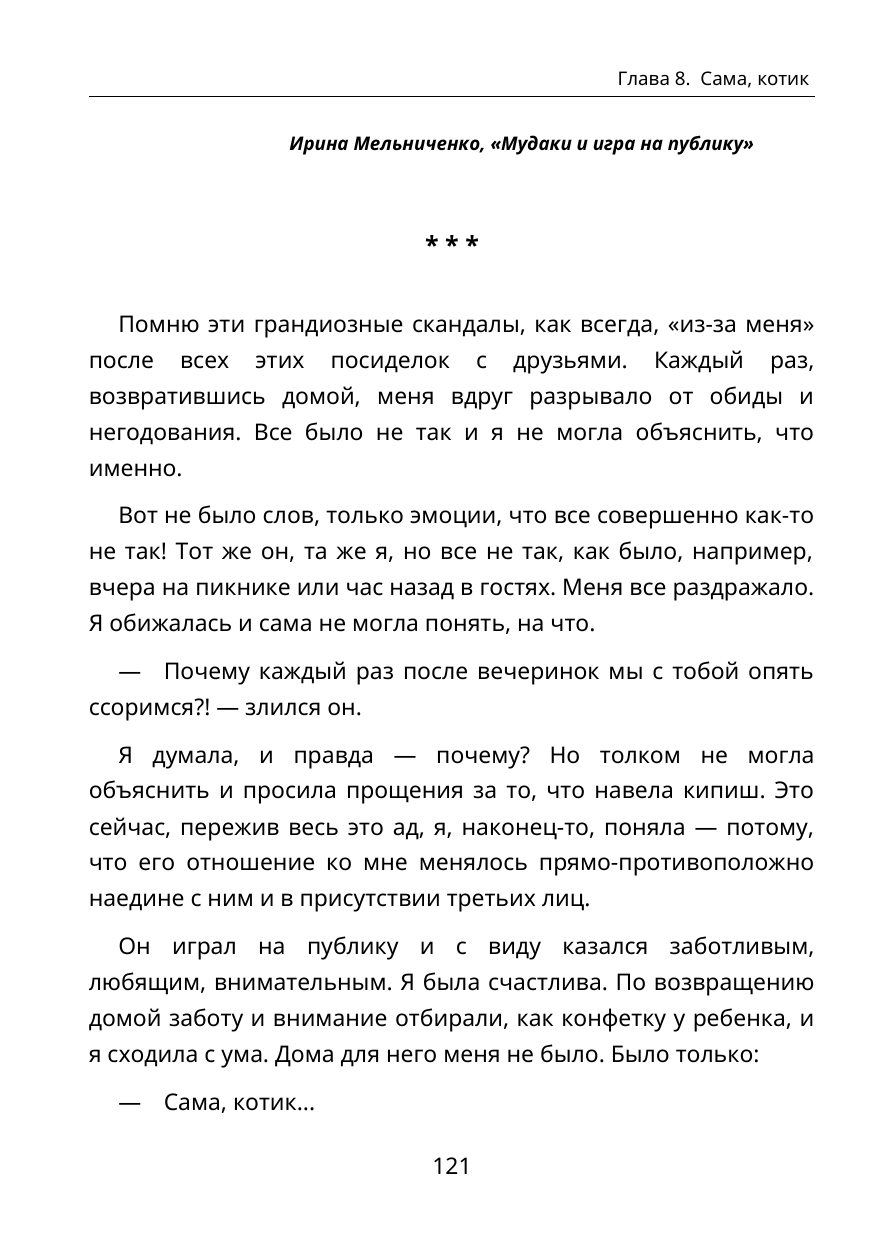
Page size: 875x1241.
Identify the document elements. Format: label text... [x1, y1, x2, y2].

list Почему каждый раз после вечеринок мы с тобой опять ссоримся?! — злился он. [88, 655, 815, 722]
list Сама, котик... [88, 1086, 815, 1117]
text Он играл на публику и с виду казался заботливым, любящим, внимательным. Я была счастлива. По возвращению домой заботу и внимание отбирали, как конфетку у ребенка, и я сходила с ума. Дома для него меня не было. Было только: [88, 930, 815, 1069]
text Ирина Мельниченко, «Мудаки и игра на публику» [148, 126, 756, 156]
subtitle * * * [88, 227, 815, 261]
text Вот не было слов, только эмоции, что все совершенно как-то не так! Тот же он, та же я, но все не так, как было, например, вчера на пикнике или час назад в гостях. Меня все раздражало. Я обижалась и сама не могла понять, на что. [88, 499, 815, 638]
text Я думала, и правда — почему? Но толком не могла объяснить и просила прощения за то, что навела кипиш. Это сейчас, пережив весь это ад, я, наконец-то, поняла — потому, что его отношение ко мне менялось прямо-противоположно наедине с ним и в присутствии третьих лиц. [88, 738, 815, 913]
text Помню эти грандиозные скандалы, как всегда, «из-за меня» после всех этих посиделок с друзьями. Каждый раз, возвратившись домой, меня вдруг разрывало от обиды и негодования. Все было не так и я не могла объяснить, что именно. [88, 308, 815, 483]
